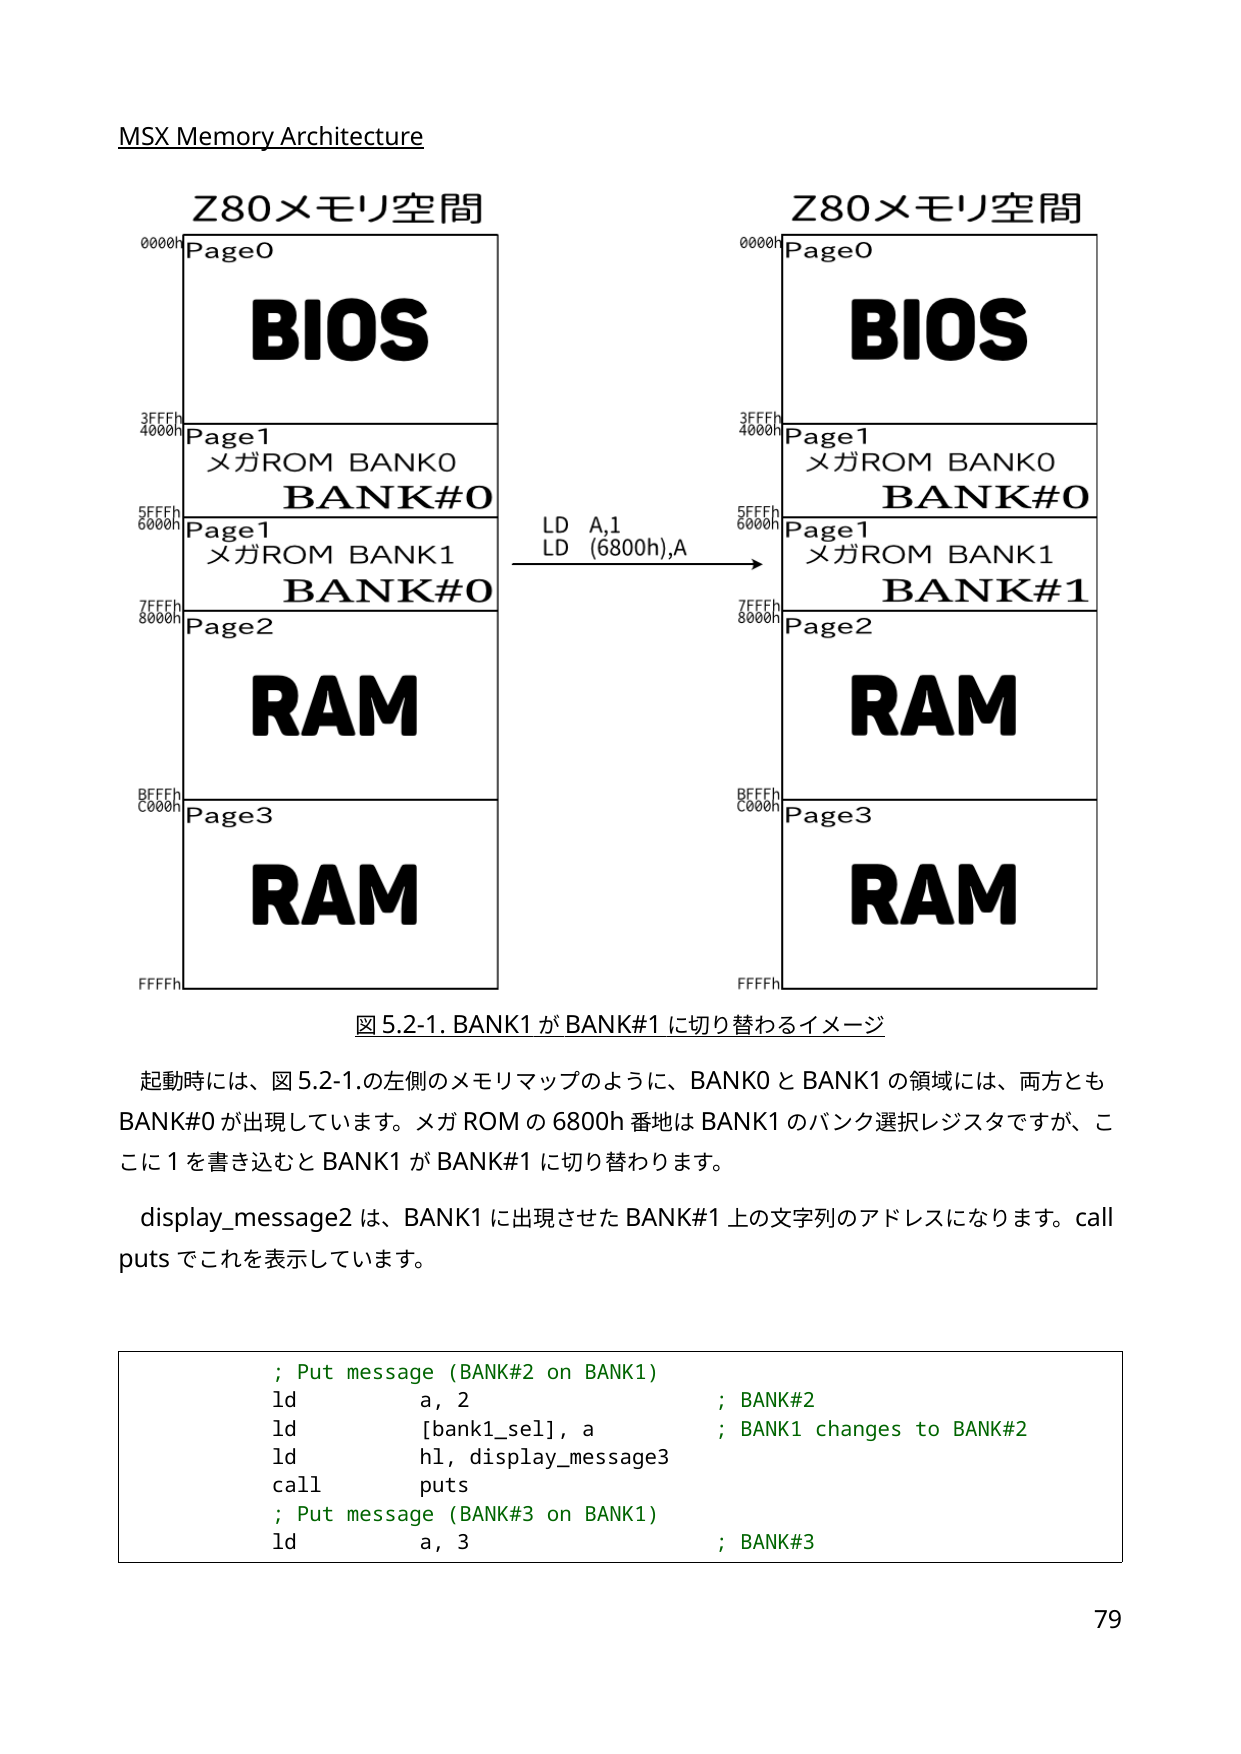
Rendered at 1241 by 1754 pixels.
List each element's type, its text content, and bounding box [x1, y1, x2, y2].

text 起動時には、図5.2-1.の左側のメモリマップのように、BANK0とBANK1の領域には、両方ともBANK#0が出現しています。メガROMの 6800h番地は BANK1のバンク選択レジスタですが、ここに1を書き込むと BANK1 が BANK#1 に切り替わります。 [118, 1062, 1122, 1178]
table_header ; Put message (BANK#2 on BANK1) ld a, 2 ; BANK#2 ld [bank1_sel], a ; BANK1 changes to BANK#2 ld hl, display_message3 call puts ; Put message (BANK#3 on BANK1) ld a, 3 ; BANK#3 [119, 1352, 1122, 1562]
text 図5.2-1. BANK1がBANK#1に切り替わるイメージ [118, 1001, 1122, 1041]
text display_message2 は、BANK1に出現させたBANK#1上の文字列のアドレスになります。call puts でこれを表示しています。 [118, 1199, 1122, 1274]
